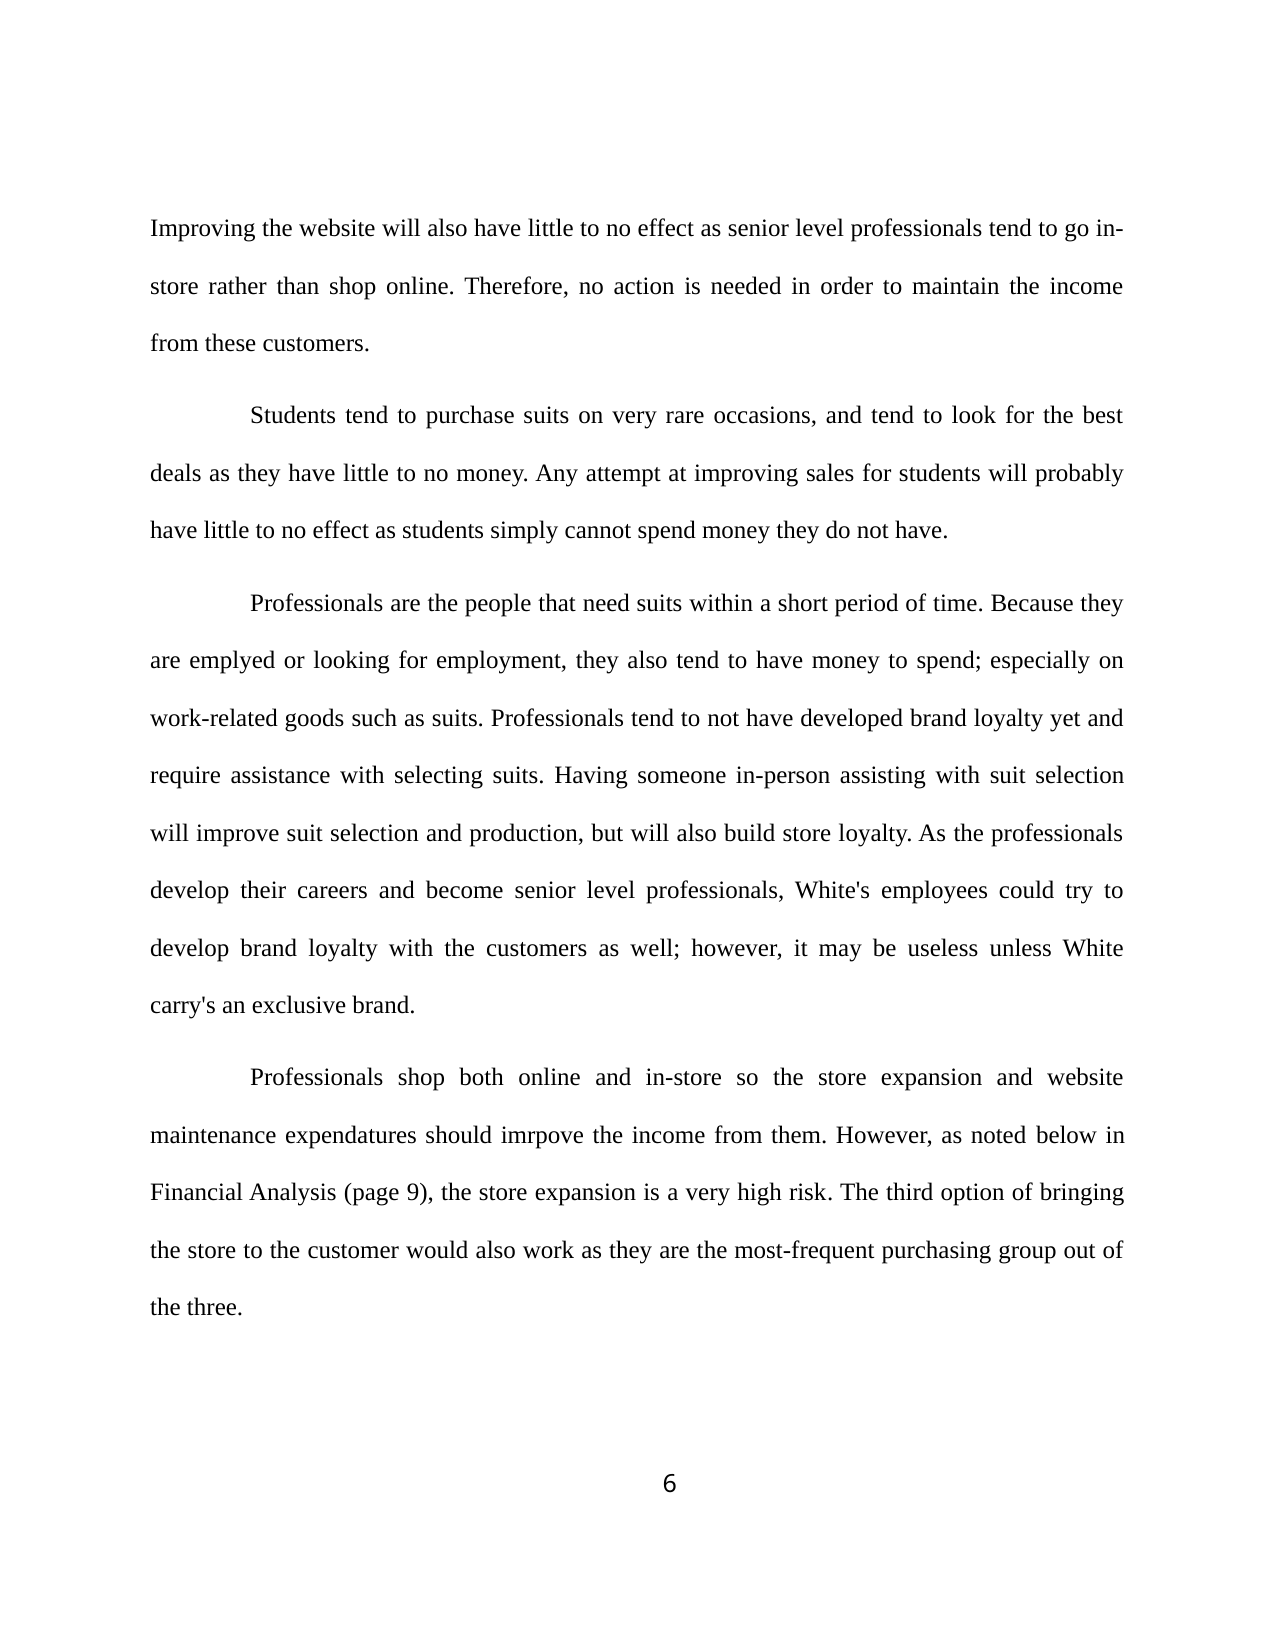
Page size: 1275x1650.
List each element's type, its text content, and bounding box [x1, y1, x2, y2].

text Professionals are the people that need suits within a short period of time. Because they are emplyed or looking for employment, they also tend to have money to spend; especially on work-related goods such as suits. Professionals tend to not have developed brand loyalty yet and require assistance with selecting suits. Having someone in-person assisting with suit selection will improve suit selection and production, but will also build store loyalty. As the professionals develop their careers and become senior level professionals, White's employees could try to develop brand loyalty with the customers as well; however, it may be useless unless White carry's an exclusive brand. [150, 588, 1125, 1019]
text Improving the website will also have little to no effect as senior level professionals tend to go in-store rather than shop online. Therefore, no action is needed in order to maintain the income from these customers. [150, 213, 1125, 357]
text Students tend to purchase suits on very rare occasions, and tend to look for the best deals as they have little to no money. Any attempt at improving sales for students will probably have little to no effect as students simply cannot spend money they do not have. [150, 401, 1125, 544]
text Professionals shop both online and in-store so the store expansion and website maintenance expendatures should imrpove the income from them. However, as noted below in Financial Analysis (page 9), the store expansion is a very high risk. The third option of bringing the store to the customer would also work as they are the most-frequent purchasing group out of the three. [150, 1062, 1125, 1321]
